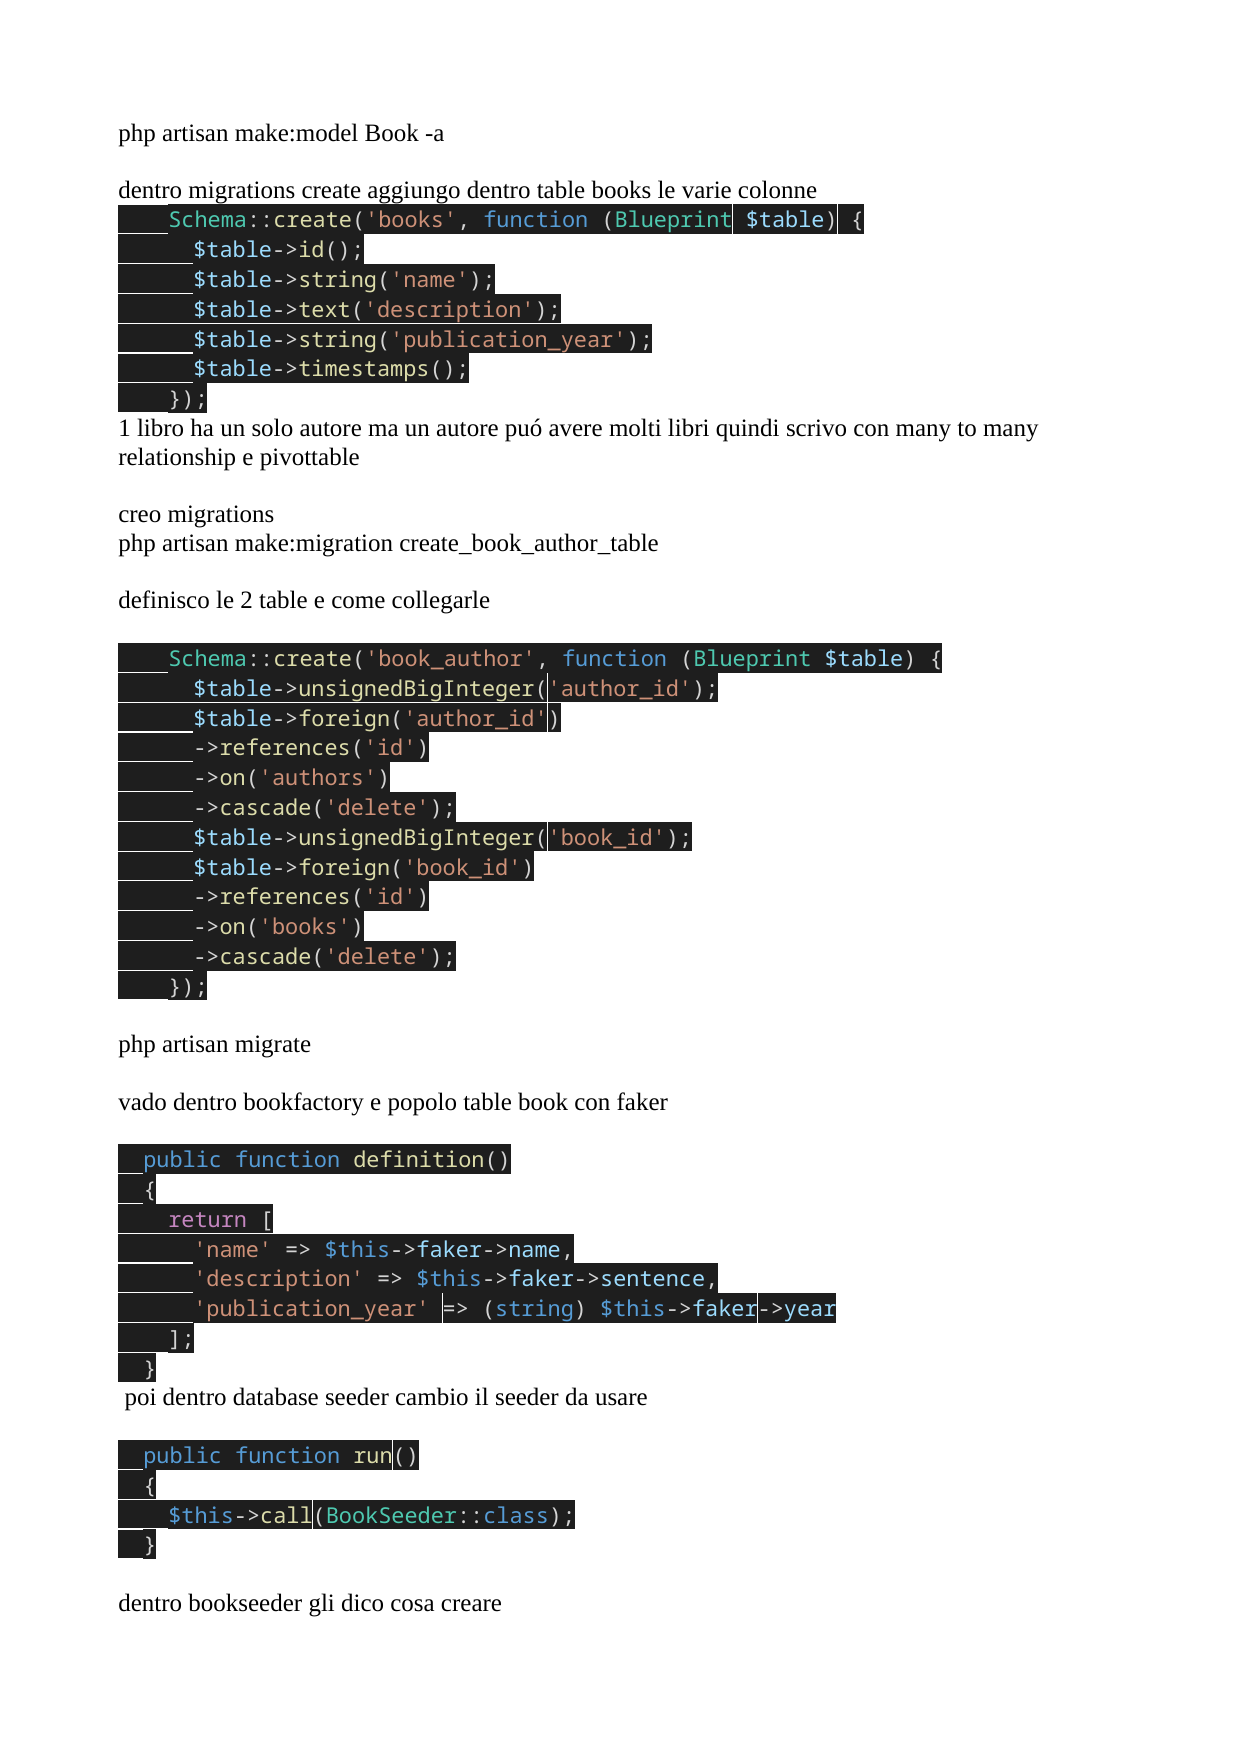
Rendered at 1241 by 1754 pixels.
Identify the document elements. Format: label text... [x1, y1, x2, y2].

text { [118, 1174, 1122, 1204]
text ->on('books') [118, 911, 1122, 941]
text public function run() [118, 1440, 1122, 1470]
text ->on('authors') [118, 762, 1122, 792]
text 'publication_year' => (string) $this->faker->year [118, 1293, 1122, 1323]
text return [ [118, 1204, 1122, 1233]
text creo migrations [118, 499, 1122, 528]
text $table->foreign('book_id') [118, 851, 1122, 881]
text ->references('id') [118, 881, 1122, 911]
text $this->call(BookSeeder::class); [118, 1499, 1122, 1529]
text 'description' => $this->faker->sentence, [118, 1263, 1122, 1293]
text $table->string('name'); [118, 264, 1122, 294]
text $table->unsignedBigInteger('book_id'); [118, 822, 1122, 851]
text Schema::create('book_author', function (Blueprint $table) { [118, 643, 1122, 673]
text definisco le 2 table e come collegarle [118, 585, 1122, 614]
text { [118, 1470, 1122, 1499]
text ]; [118, 1323, 1122, 1353]
text php artisan make:model Book -a [118, 118, 1122, 147]
text 'name' => $this->faker->name, [118, 1233, 1122, 1263]
text $table->foreign('author_id') [118, 702, 1122, 732]
text } [118, 1529, 1122, 1559]
text public function definition() [118, 1144, 1122, 1174]
text }); [118, 971, 1122, 1000]
text poi dentro database seeder cambio il seeder da usare [118, 1382, 1122, 1411]
text }); [118, 383, 1122, 413]
text vado dentro bookfactory e popolo table book con faker [118, 1087, 1122, 1115]
text ->cascade('delete'); [118, 941, 1122, 971]
text $table->timestamps(); [118, 353, 1122, 383]
text dentro migrations create aggiungo dentro table books le varie colonne [118, 176, 1122, 204]
text $table->id(); [118, 234, 1122, 264]
text ->references('id') [118, 732, 1122, 762]
text Schema::create('books', function (Blueprint $table) { [118, 204, 1122, 234]
text php artisan make:migration create_book_author_table [118, 528, 1122, 557]
text } [118, 1353, 1122, 1382]
text dentro bookseeder gli dico cosa creare [118, 1588, 1122, 1617]
text 1 libro ha un solo autore ma un autore puó avere molti libri quindi scrivo con many to many relationship e pivottable [118, 413, 1122, 470]
text $table->text('description'); [118, 294, 1122, 323]
text ->cascade('delete'); [118, 792, 1122, 822]
text $table->unsignedBigInteger('author_id'); [118, 673, 1122, 702]
text php artisan migrate [118, 1029, 1122, 1058]
text $table->string('publication_year'); [118, 323, 1122, 353]
